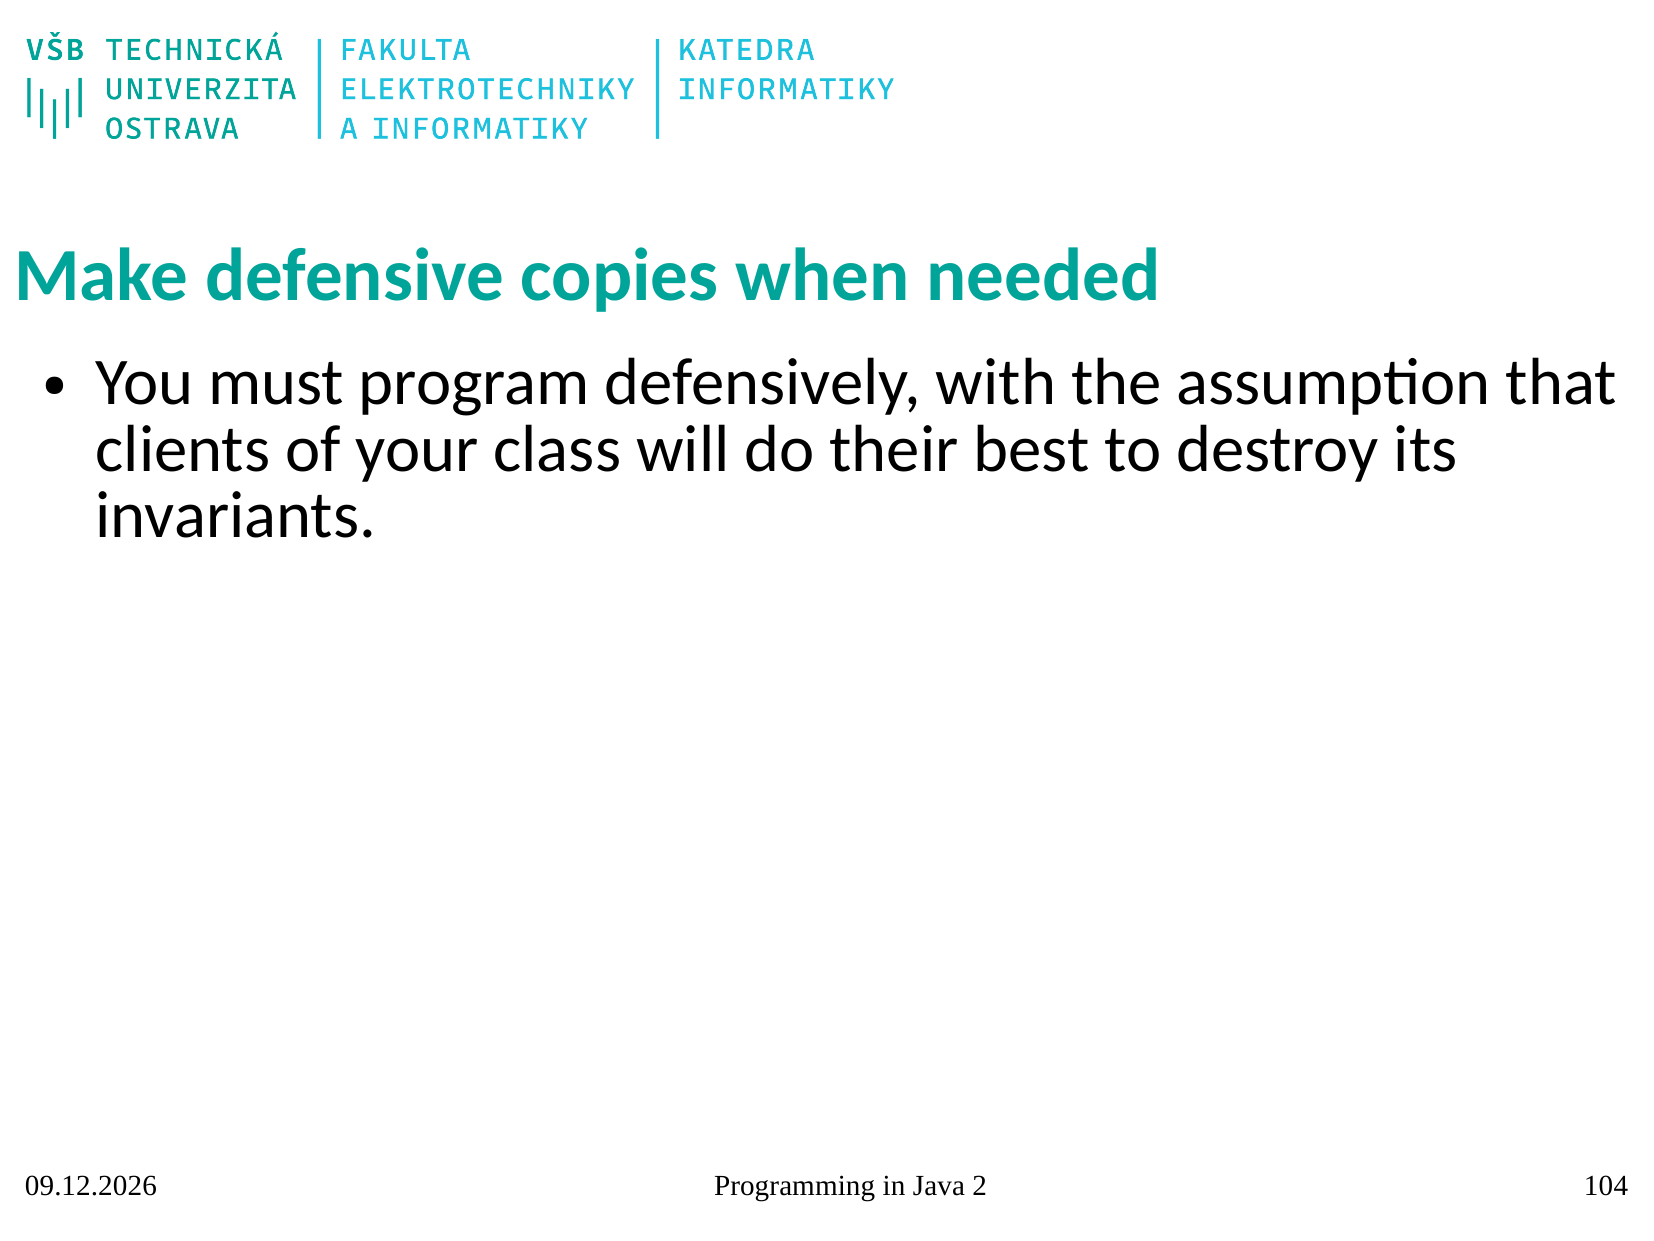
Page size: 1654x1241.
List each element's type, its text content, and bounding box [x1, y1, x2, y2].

title Make defensive copies when needed [14, 165, 1619, 319]
picture [26, 31, 894, 139]
list You must program defensively, with the assumption that clients of your class will do their best to destroy its invariants. [24, 354, 1629, 1146]
